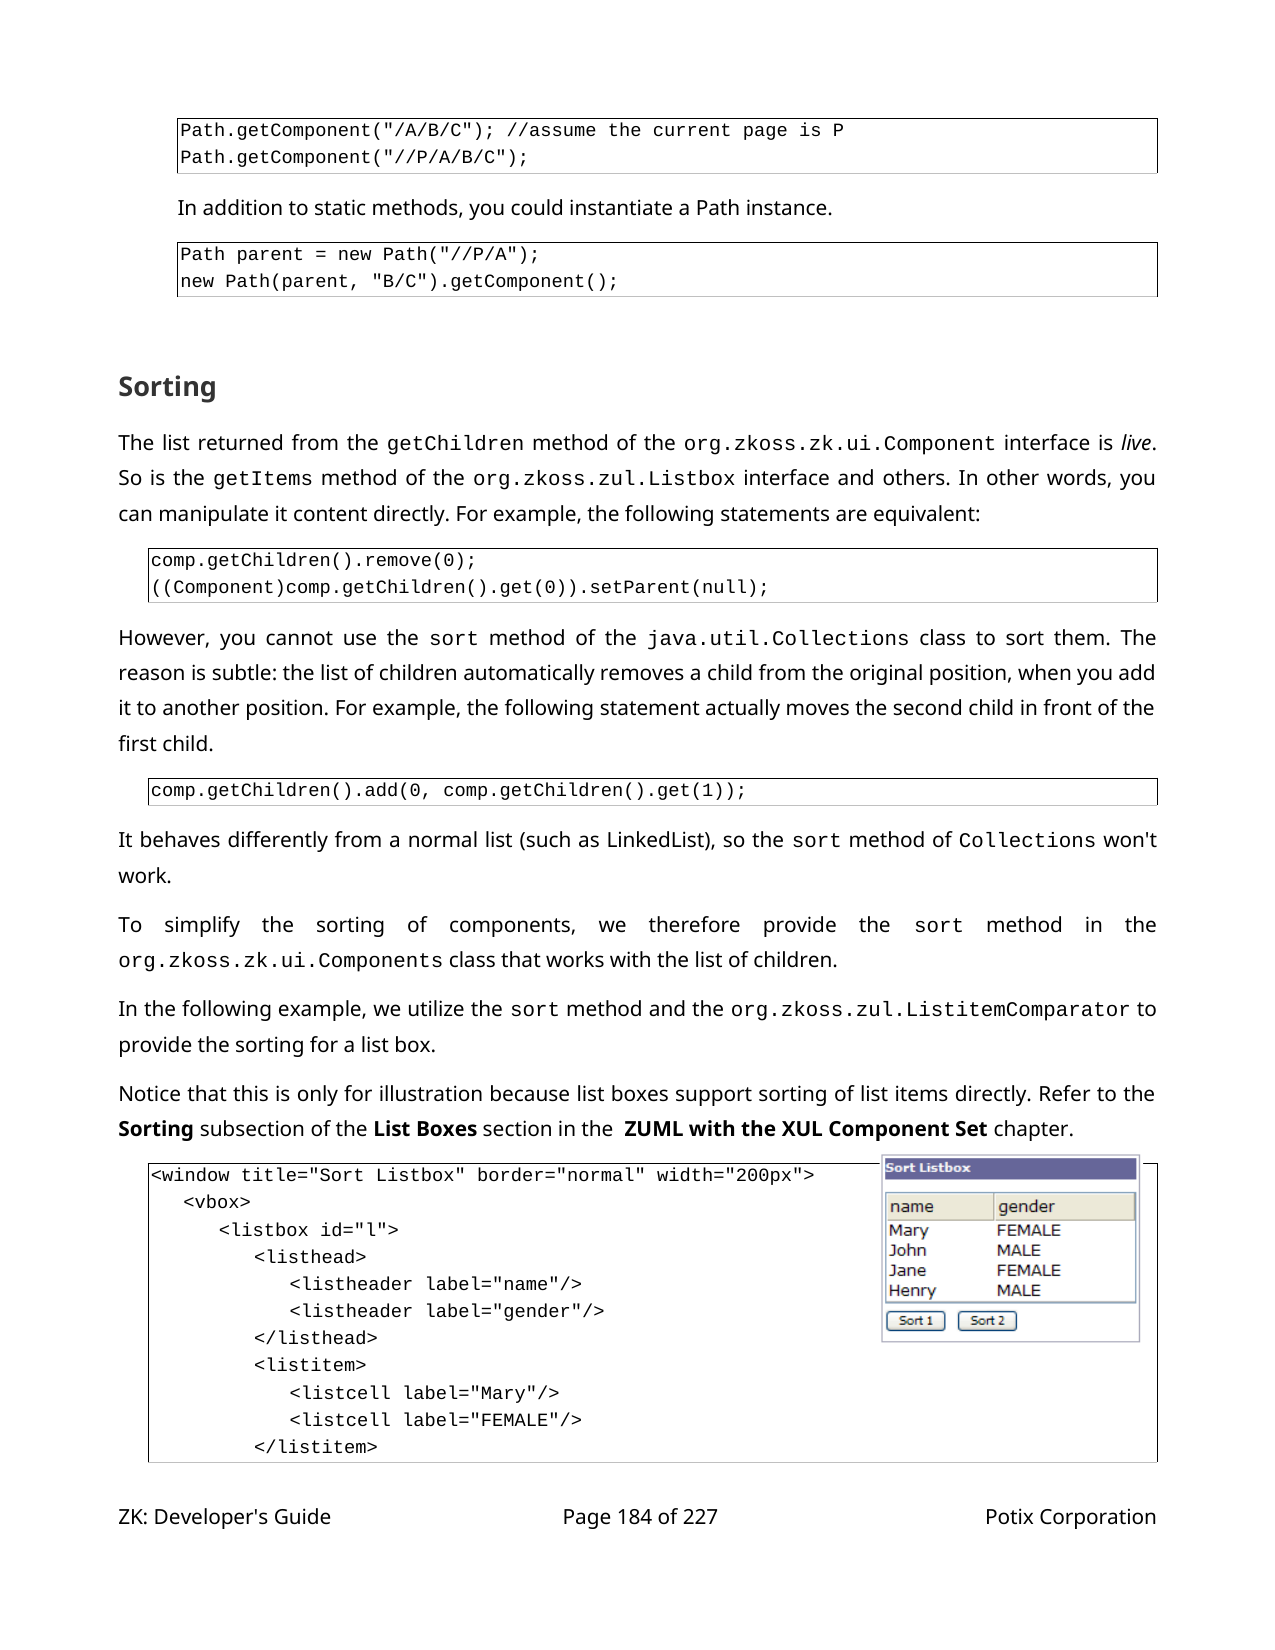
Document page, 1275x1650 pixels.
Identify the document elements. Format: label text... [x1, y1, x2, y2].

text Path.getComponent("//P/A/B/C"); [178, 145, 1157, 173]
text Path.getComponent("/A/B/C"); //assume the current page is P [178, 119, 1157, 142]
text Notice that this is only for illustration because list boxes support sorting of list items directly. Refer to the Sorting subsection of the List Boxes section in the ZUML with the XUL Component Set chapter. [118, 1079, 1157, 1142]
text The list returned from the getChildren method of the org.zkoss.zk.ui.Component interface is live. So is the getItems method of the org.zkoss.zul.Listbox interface and others. In other words, you can manipulate it content directly. For example, the following statements are equivalent: [118, 428, 1157, 527]
text It behaves differently from a normal list (such as LinkedList), so the sort method of Collections won't work. [118, 826, 1157, 889]
picture [879, 1152, 1144, 1345]
text comp.getChildren().add(0, comp.getChildren().get(1)); [149, 779, 1157, 805]
text <listheader label="name"/> [149, 1272, 879, 1296]
text <listhead> [149, 1244, 879, 1269]
text <window title="Sort Listbox" border="normal" width="200px"> [149, 1164, 879, 1187]
text However, you cannot use the sort method of the java.util.Collections class to sort them. The reason is subtle: the list of children automatically removes a child from the original position, when you add it to another position. For example, the following statement actually moves the second child in front of the first child. [118, 623, 1157, 757]
text ((Component)comp.getChildren().get(0)).setParent(null); [149, 575, 1157, 602]
text In addition to static methods, you could instantiate a Path instance. [177, 193, 1157, 221]
subtitle Sorting [118, 367, 1157, 404]
text <listitem> [149, 1353, 1157, 1378]
text [1144, 1217, 1157, 1242]
text </listitem> [149, 1435, 1157, 1462]
text <listheader label="gender"/> [149, 1299, 879, 1323]
text new Path(parent, "B/C").getComponent(); [178, 269, 1157, 296]
text [1144, 1190, 1157, 1214]
text To simplify the sorting of components, we therefore provide the sort method in the org.zkoss.zk.ui.Components class that works with the list of children. [118, 910, 1157, 974]
text </listhead> [149, 1326, 1157, 1350]
text comp.getChildren().remove(0); [149, 549, 1157, 572]
text <listcell label="FEMALE"/> [149, 1408, 1157, 1432]
text [1144, 1244, 1157, 1269]
text <listbox id="l"> [149, 1217, 879, 1242]
text Path parent = new Path("//P/A"); [178, 243, 1157, 266]
text In the following example, we utilize the sort method and the org.zkoss.zul.ListitemComparator to provide the sorting for a list box. [118, 994, 1157, 1058]
text <listcell label="Mary"/> [149, 1381, 1157, 1405]
text <vbox> [149, 1190, 879, 1214]
